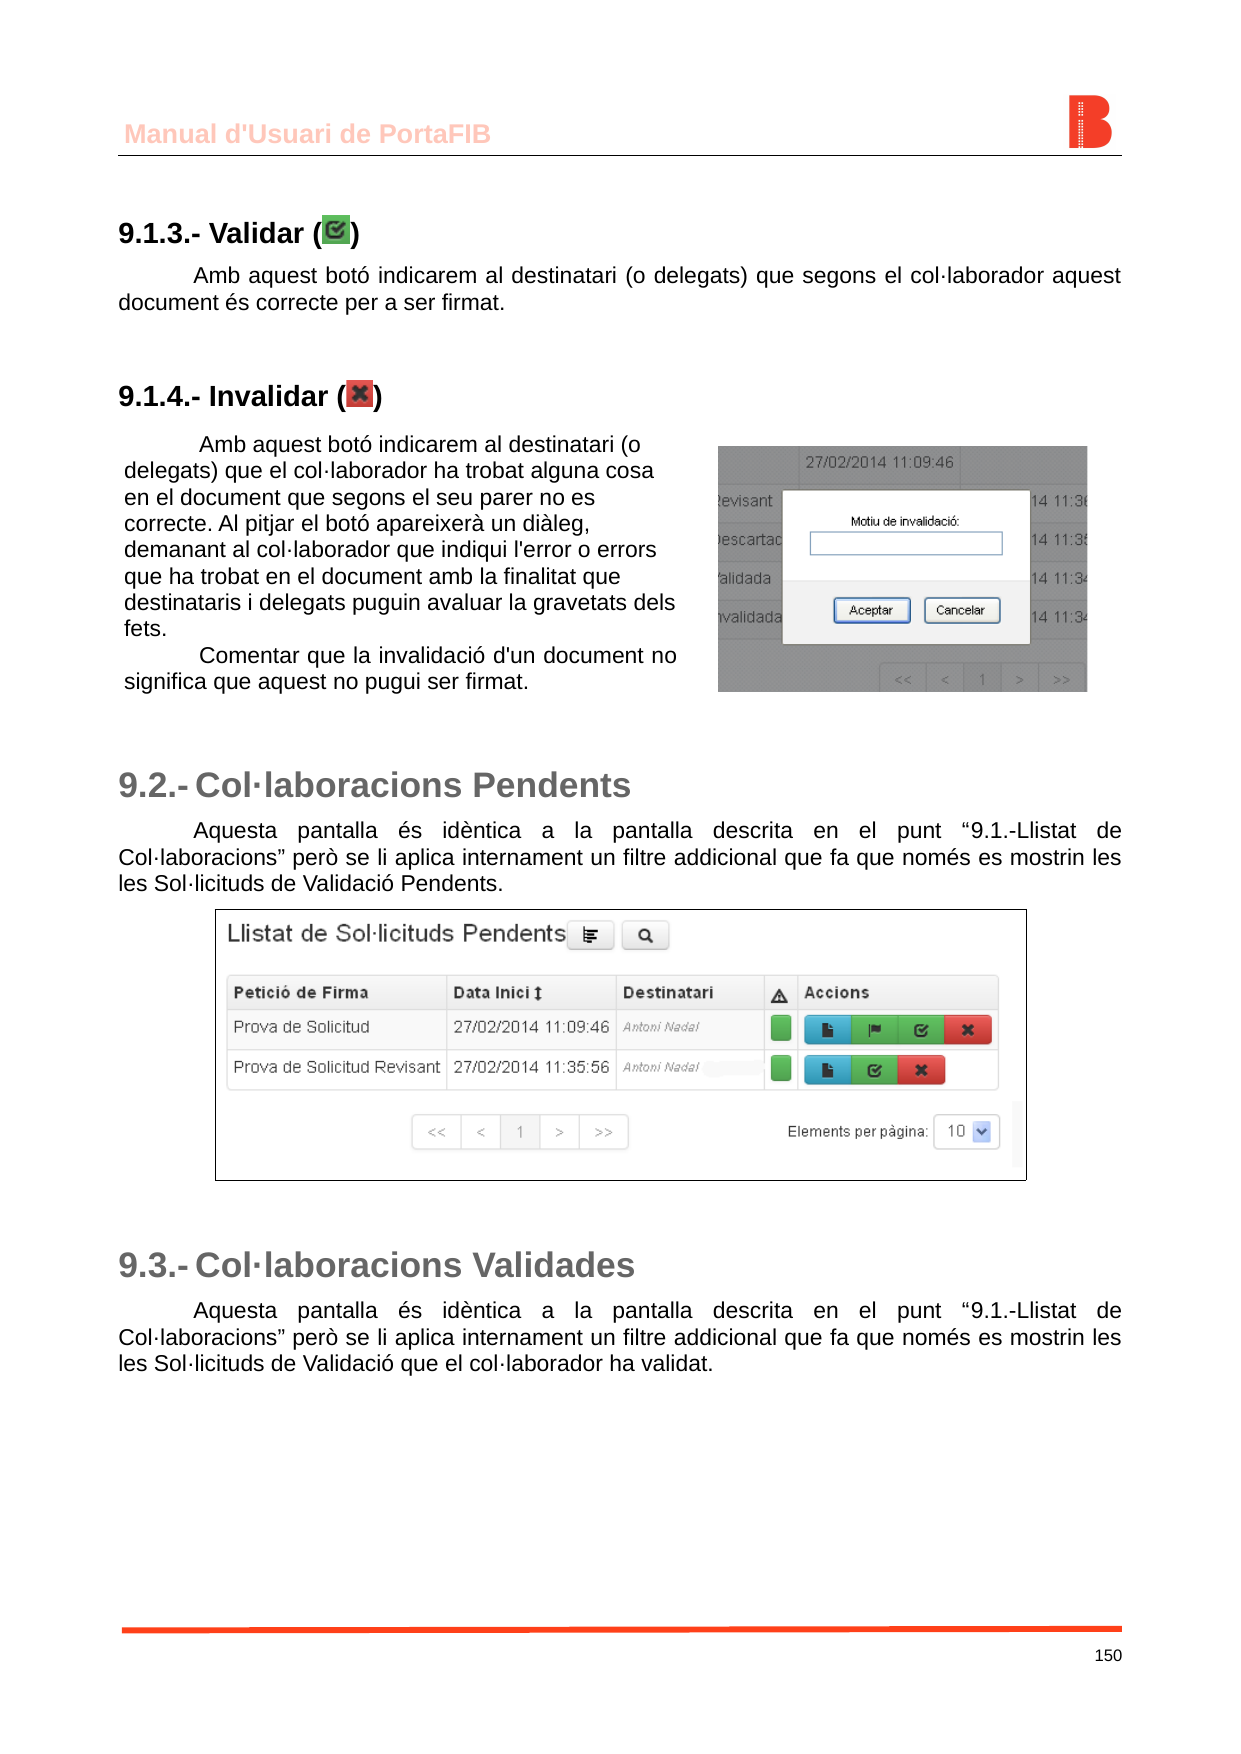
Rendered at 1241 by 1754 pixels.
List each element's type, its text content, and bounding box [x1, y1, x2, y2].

picture [217, 911, 1023, 1178]
table_header [683, 425, 1122, 713]
picture [718, 446, 1088, 692]
picture [322, 215, 350, 244]
subtitle Validar () [118, 216, 1122, 250]
text Amb aquest botó indicarem al destinatari (o delegats) que segons el col·laborador aquest document és correcte per a ser firmat. [118, 262, 1122, 315]
text Aquesta pantalla és idèntica a la pantalla descrita en el punt “9.1.-Llistat de Col·laboracions” però se li aplica internament un filtre addicional que fa que només es mostrin les les Sol·licituds de Validació que el col·laborador ha validat. [118, 1297, 1122, 1376]
subtitle Col·laboracions Pendents [118, 764, 1122, 805]
picture [346, 380, 373, 407]
table_header Amb aquest botó indicarem al destinatari (o delegats) que el col·laborador ha trobat alguna cosa en el document que segons el seu parer no es correcte. Al pitjar el botó apareixerà un diàleg, demanant al col·laborador que indiqui l'error o errors que ha trobat en el document amb la finalitat que destinataris i delegats puguin avaluar la gravetats dels fets. Comentar que la invalidació d'un document no significa que aquest no pugui ser firmat. [118, 425, 683, 713]
subtitle Col·laboracions Validades [118, 1244, 1122, 1285]
text Aquesta pantalla és idèntica a la pantalla descrita en el punt “9.1.-Llistat de Col·laboracions” però se li aplica internament un filtre addicional que fa que només es mostrin les les Sol·licituds de Validació Pendents. [118, 817, 1122, 896]
picture [1063, 94, 1117, 150]
subtitle Invalidar () [118, 379, 1122, 413]
